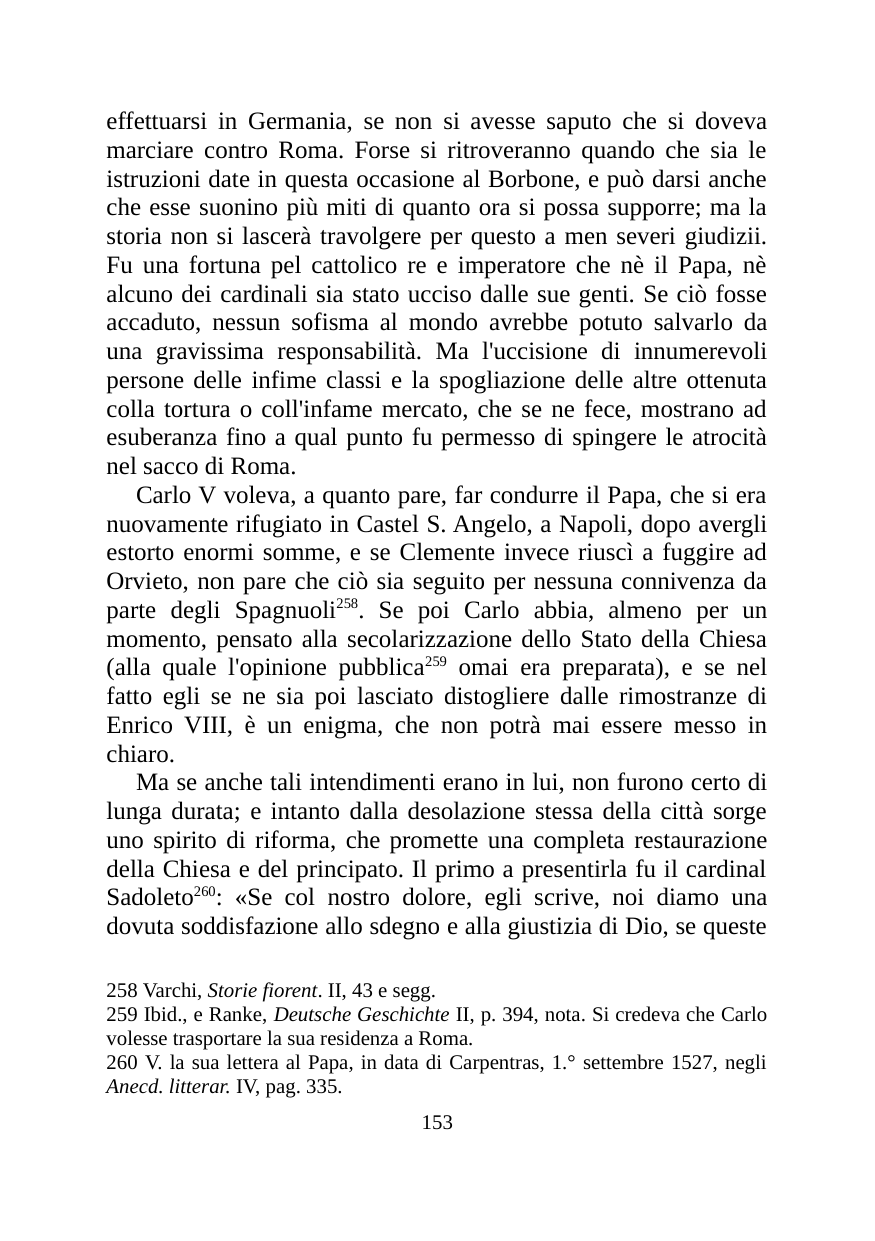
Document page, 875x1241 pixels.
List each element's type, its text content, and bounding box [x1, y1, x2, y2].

text Ibid., e Ranke, Deutsche Geschichte II, p. 394, nota. Si credeva che Carlo volesse trasportare la sua residenza a Roma. [106, 1002, 768, 1050]
text Varchi, Storie fiorent. II, 43 e segg. [106, 978, 768, 1002]
text V. la sua lettera al Papa, in data di Carpentras, 1.° settembre 1527, negli Anecd. litterar. IV, pag. 335. [106, 1050, 768, 1098]
text Ma se anche tali intendimenti erano in lui, non furono certo di lunga durata; e intanto dalla desolazione stessa della città sorge uno spirito di riforma, che promette una completa restaurazione della Chiesa e del principato. Il primo a presentirla fu il cardinal Sadoleto: «Se col nostro dolore, egli scrive, noi diamo una dovuta soddisfazione allo sdegno e alla giustizia di Dio, se queste [106, 767, 768, 940]
text effettuarsi in Germania, se non si avesse saputo che si doveva marciare contro Roma. Forse si ritroveranno quando che sia le istruzioni date in questa occasione al Borbone, e può darsi anche che esse suonino più miti di quanto ora si possa supporre; ma la storia non si lascerà travolgere per questo a men severi giudizii. Fu una fortuna pel cattolico re e imperatore che nè il Papa, nè alcuno dei cardinali sia stato ucciso dalle sue genti. Se ciò fosse accaduto, nessun sofisma al mondo avrebbe potuto salvarlo da una gravissima responsabilità. Ma l'uccisione di innumerevoli persone delle infime classi e la spogliazione delle altre ottenuta colla tortura o coll'infame mercato, che se ne fece, mostrano ad esuberanza fino a qual punto fu permesso di spingere le atrocità nel sacco di Roma. [106, 106, 768, 480]
text Carlo V voleva, a quanto pare, far condurre il Papa, che si era nuovamente rifugiato in Castel S. Angelo, a Napoli, dopo avergli estorto enormi somme, e se Clemente invece riuscì a fuggire ad Orvieto, non pare che ciò sia seguito per nessuna connivenza da parte degli Spagnuoli. Se poi Carlo abbia, almeno per un momento, pensato alla secolarizzazione dello Stato della Chiesa (alla quale l'opinione pubblica omai era preparata), e se nel fatto egli se ne sia poi lasciato distogliere dalle rimostranze di Enrico VIII, è un enigma, che non potrà mai essere messo in chiaro. [106, 480, 768, 767]
